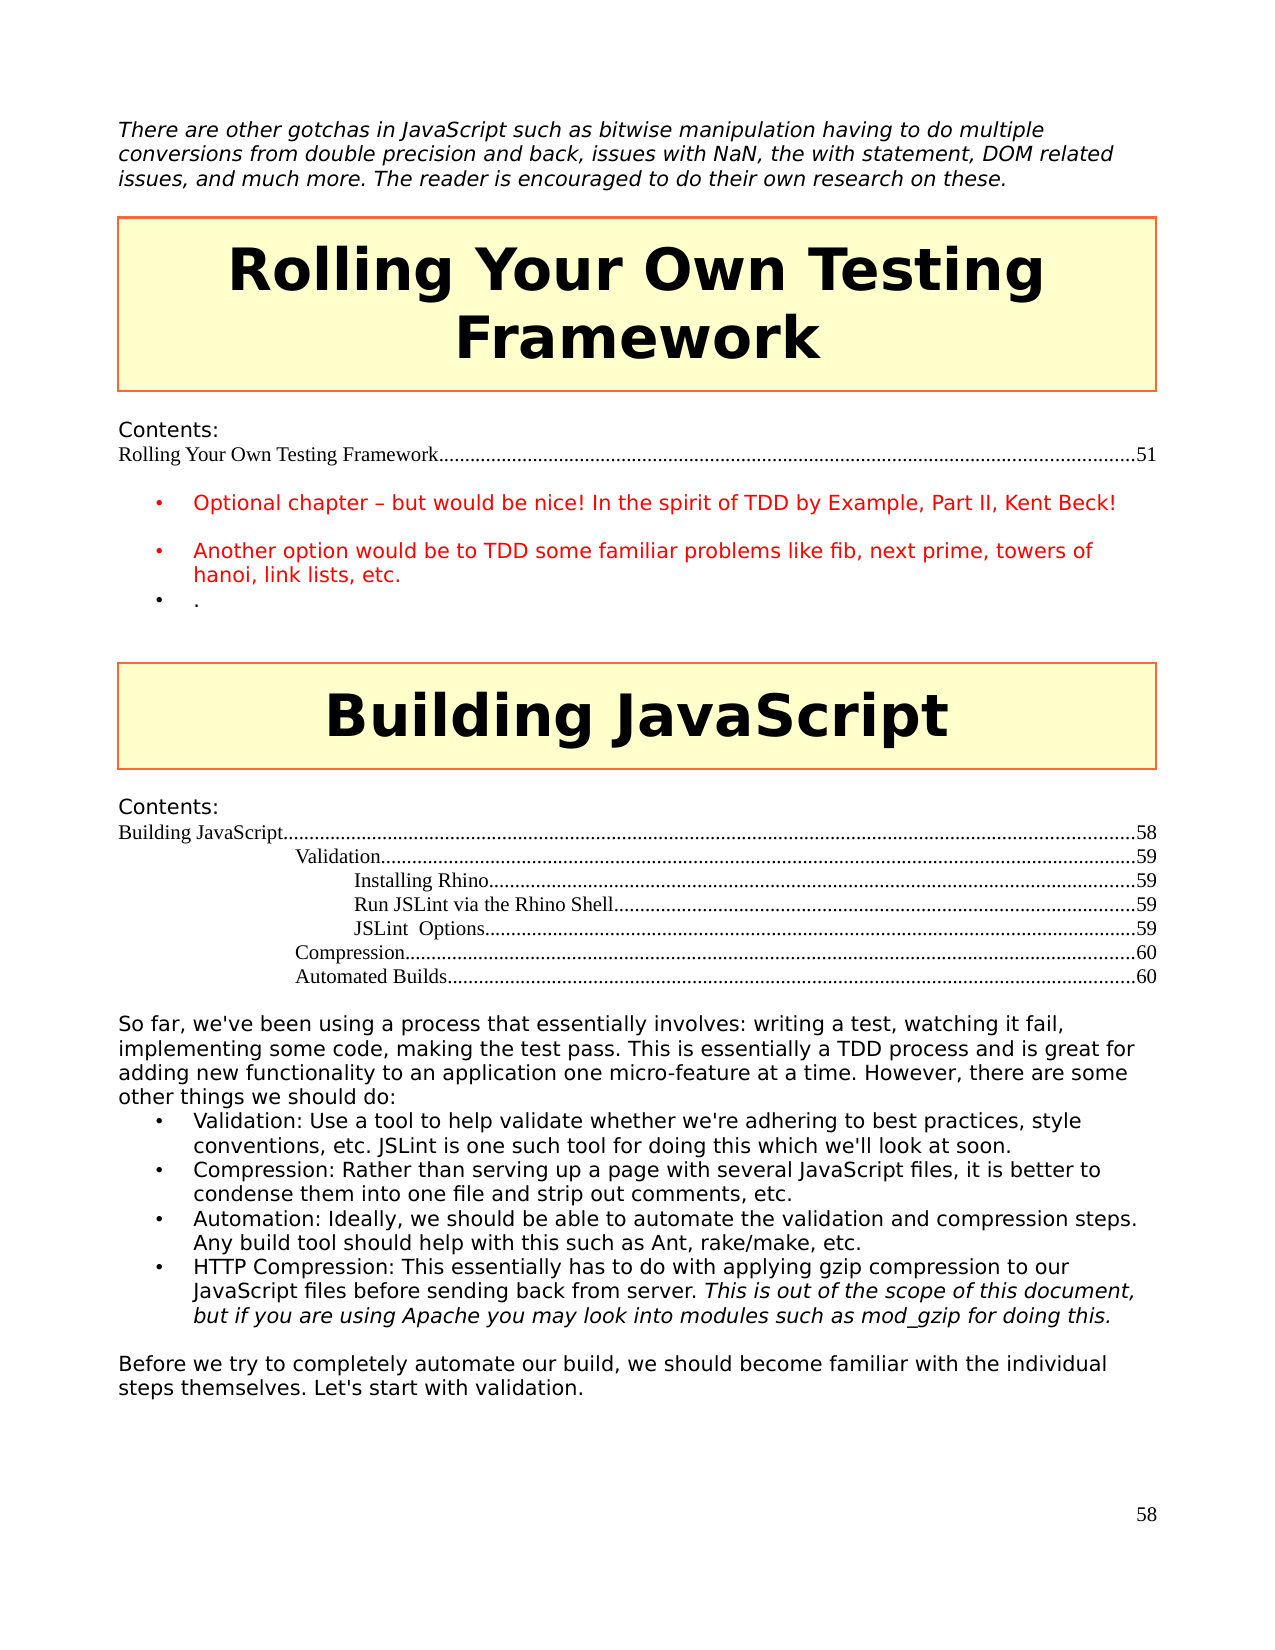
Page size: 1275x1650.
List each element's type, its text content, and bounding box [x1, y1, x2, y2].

text Run JSLint via the Rhino Shell 59 [354, 892, 1157, 916]
text Installing Rhino 59 [354, 868, 1157, 892]
text Validation 59 [295, 844, 1157, 868]
text Contents: [118, 795, 1157, 820]
text JSLint Options 59 [354, 916, 1157, 940]
text Rolling Your Own Testing Framework 51 [118, 442, 1157, 466]
text So far, we've been using a process that essentially involves: writing a test, watching it fail, implementing some code, making the test pass. This is essentially a TDD process and is great for adding new functionality to an application one micro-feature at a time. However, there are some other things we should do: [118, 1012, 1157, 1109]
subtitle Rolling Your Own Testing Framework [119, 219, 1155, 390]
text Before we try to completely automate our build, we should become familiar with the individual steps themselves. Let's start with validation. [118, 1352, 1157, 1401]
list Automation: Ideally, we should be able to automate the validation and compression steps. Any build tool should help with this such as Ant, rake/make, etc. [156, 1207, 1157, 1255]
text Automated Builds 60 [295, 964, 1157, 988]
list Validation: Use a tool to help validate whether we're adhering to best practices, style conventions, etc. JSLint is one such tool for doing this which we'll look at soon. [156, 1109, 1157, 1158]
text There are other gotchas in JavaScript such as bitwise manipulation having to do multiple conversions from double precision and back, issues with NaN, the with statement, DOM related issues, and much more. The reader is encouraged to do their own research on these. [118, 118, 1157, 191]
list . [156, 588, 1157, 612]
list Optional chapter – but would be nice! In the spirit of TDD by Example, Part II, Kent Beck! [156, 491, 1157, 515]
list HTTP Compression: This essentially has to do with applying gzip compression to our JavaScript files before sending back from server. This is out of the scope of this document, but if you are using Apache you may look into modules such as mod_gzip for doing this. [156, 1255, 1157, 1328]
list Another option would be to TDD some familiar problems like fib, next prime, towers of hanoi, link lists, etc. [156, 539, 1157, 588]
list Compression: Rather than serving up a page with several JavaScript files, it is better to condense them into one file and strip out comments, etc. [156, 1158, 1157, 1207]
text Building JavaScript 58 [118, 820, 1157, 844]
subtitle Building JavaScript [119, 664, 1155, 768]
text Compression 60 [295, 940, 1157, 964]
text Contents: [118, 418, 1157, 442]
